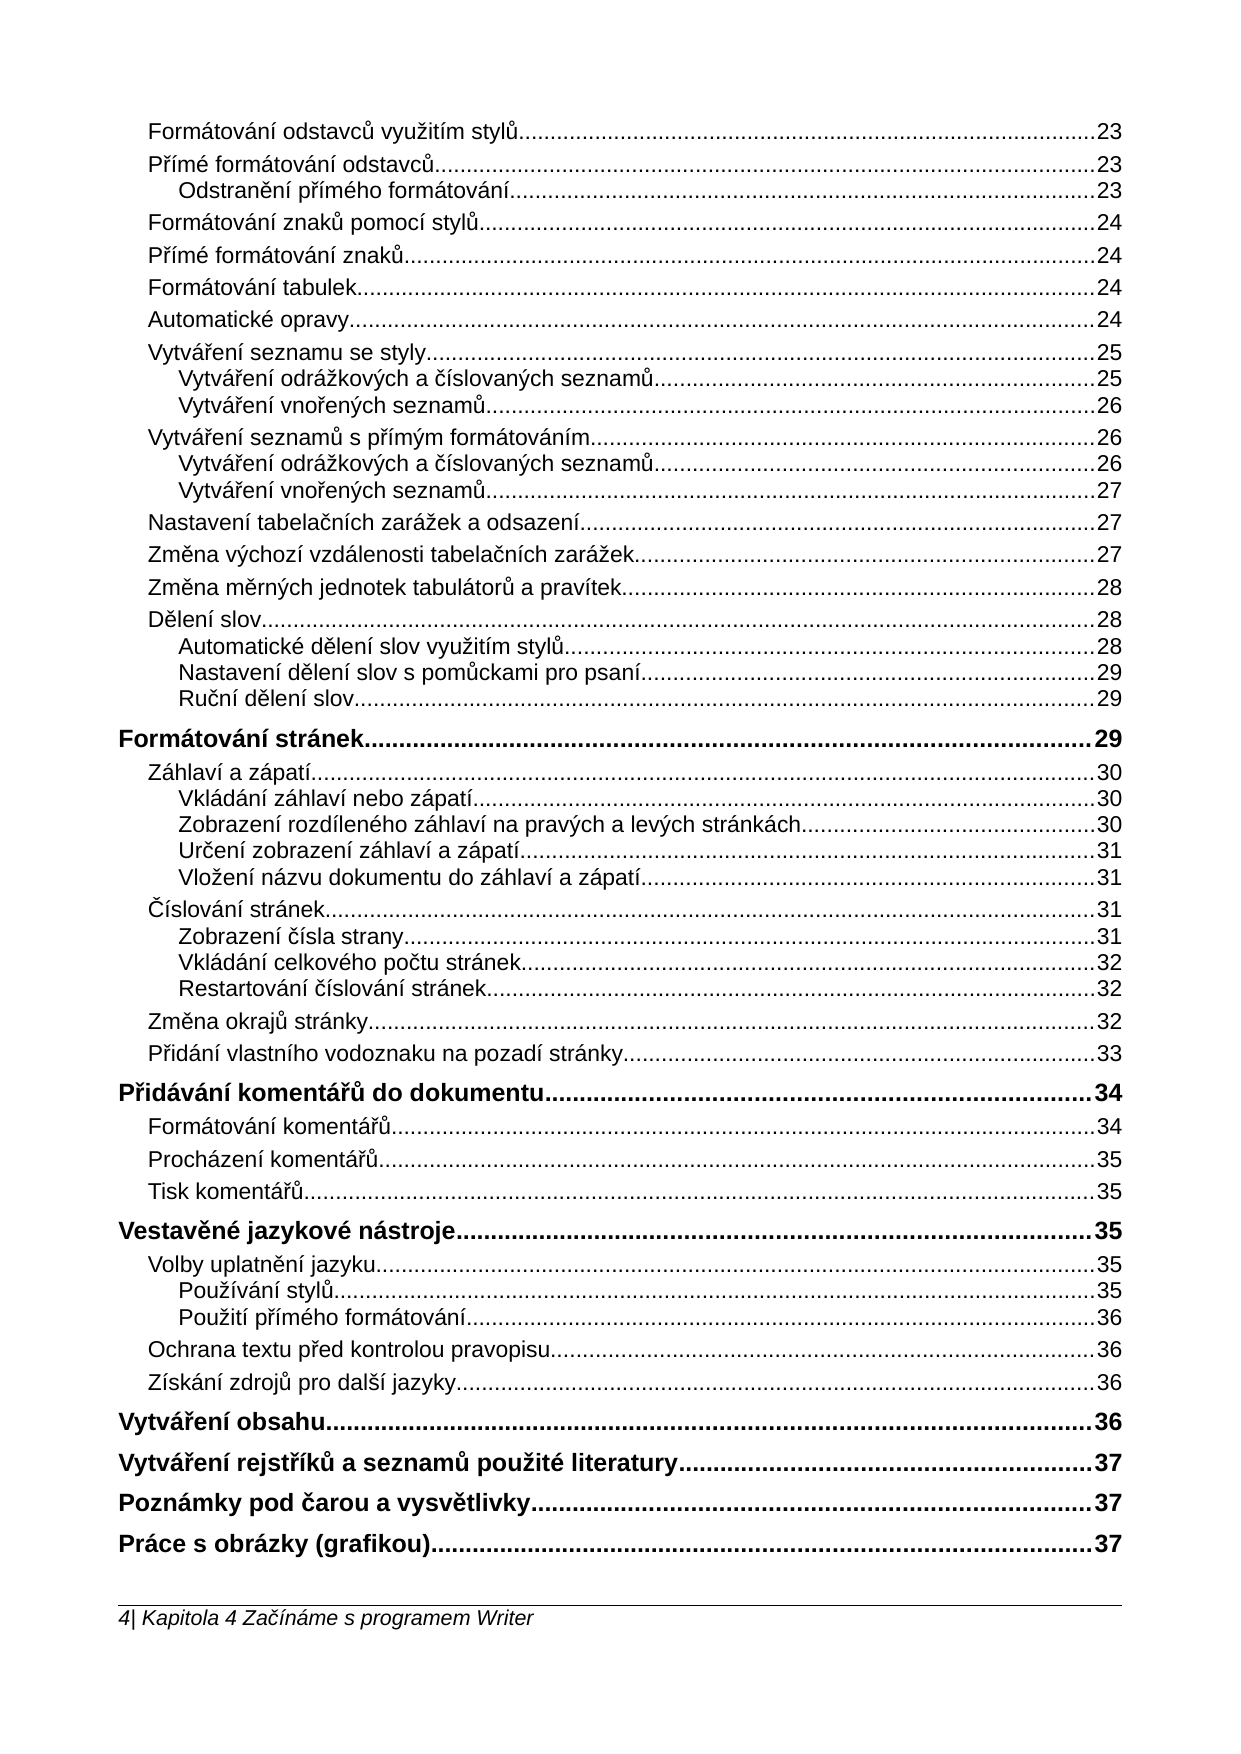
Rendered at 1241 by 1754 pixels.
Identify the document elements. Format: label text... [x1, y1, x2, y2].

text Přidání vlastního vodoznaku na pozadí stránky 33 [148, 1040, 1122, 1066]
text Vytváření obsahu 36 [118, 1407, 1122, 1436]
text Formátování odstavců využitím stylů 23 [148, 118, 1122, 144]
text Formátování znaků pomocí stylů 24 [148, 209, 1122, 236]
text Automatické dělení slov využitím stylů 28 [178, 633, 1122, 659]
text Práce s obrázky (grafikou) 37 [118, 1529, 1122, 1558]
text Záhlaví a zápatí 30 [148, 758, 1122, 785]
text Vytváření odrážkových a číslovaných seznamů 26 [178, 450, 1122, 477]
text Poznámky pod čarou a vysvětlivky 37 [118, 1488, 1122, 1517]
text Změna měrných jednotek tabulátorů a pravítek 28 [148, 574, 1122, 600]
text Vytváření seznamu se styly 25 [148, 339, 1122, 365]
text Změna okrajů stránky 32 [148, 1008, 1122, 1034]
text Vestavěné jazykové nástroje 35 [118, 1216, 1122, 1245]
text Vkládání celkového počtu stránek 32 [178, 949, 1122, 975]
text Vytváření seznamů s přímým formátováním 26 [148, 424, 1122, 450]
text Dělení slov 28 [148, 606, 1122, 633]
text Ruční dělení slov 29 [178, 685, 1122, 712]
text Vkládání záhlaví nebo zápatí 30 [178, 785, 1122, 811]
text Určení zobrazení záhlaví a zápatí 31 [178, 837, 1122, 864]
text Používání stylů 35 [178, 1277, 1122, 1304]
text Automatické opravy 24 [148, 306, 1122, 333]
text Volby uplatnění jazyku 35 [148, 1251, 1122, 1277]
text Přidávání komentářů do dokumentu 34 [118, 1078, 1122, 1107]
text Změna výchozí vzdálenosti tabelačních zarážek 27 [148, 541, 1122, 568]
text Formátování tabulek 24 [148, 274, 1122, 300]
text Tisk komentářů 35 [148, 1178, 1122, 1204]
text Ochrana textu před kontrolou pravopisu 36 [148, 1336, 1122, 1363]
text Přímé formátování odstavců 23 [148, 151, 1122, 177]
text Přímé formátování znaků 24 [148, 242, 1122, 268]
text Procházení komentářů 35 [148, 1146, 1122, 1172]
text Nastavení tabelačních zarážek a odsazení 27 [148, 509, 1122, 535]
text Získání zdrojů pro další jazyky 36 [148, 1369, 1122, 1395]
text Zobrazení rozdíleného záhlaví na pravých a levých stránkách 30 [178, 811, 1122, 837]
text Formátování stránek 29 [118, 724, 1122, 752]
text Číslování stránek 31 [148, 896, 1122, 923]
text Nastavení dělení slov s pomůckami pro psaní 29 [178, 659, 1122, 685]
text Restartování číslování stránek 32 [178, 975, 1122, 1002]
text Použití přímého formátování 36 [178, 1304, 1122, 1330]
text Vytváření vnořených seznamů 27 [178, 477, 1122, 503]
text Odstranění přímého formátování 23 [178, 177, 1122, 203]
text Vytváření odrážkových a číslovaných seznamů 25 [178, 365, 1122, 392]
text Vložení názvu dokumentu do záhlaví a zápatí 31 [178, 864, 1122, 890]
text Vytváření vnořených seznamů 26 [178, 392, 1122, 418]
text Zobrazení čísla strany 31 [178, 923, 1122, 949]
text Vytváření rejstříků a seznamů použité literatury 37 [118, 1448, 1122, 1476]
text Formátování komentářů 34 [148, 1113, 1122, 1139]
